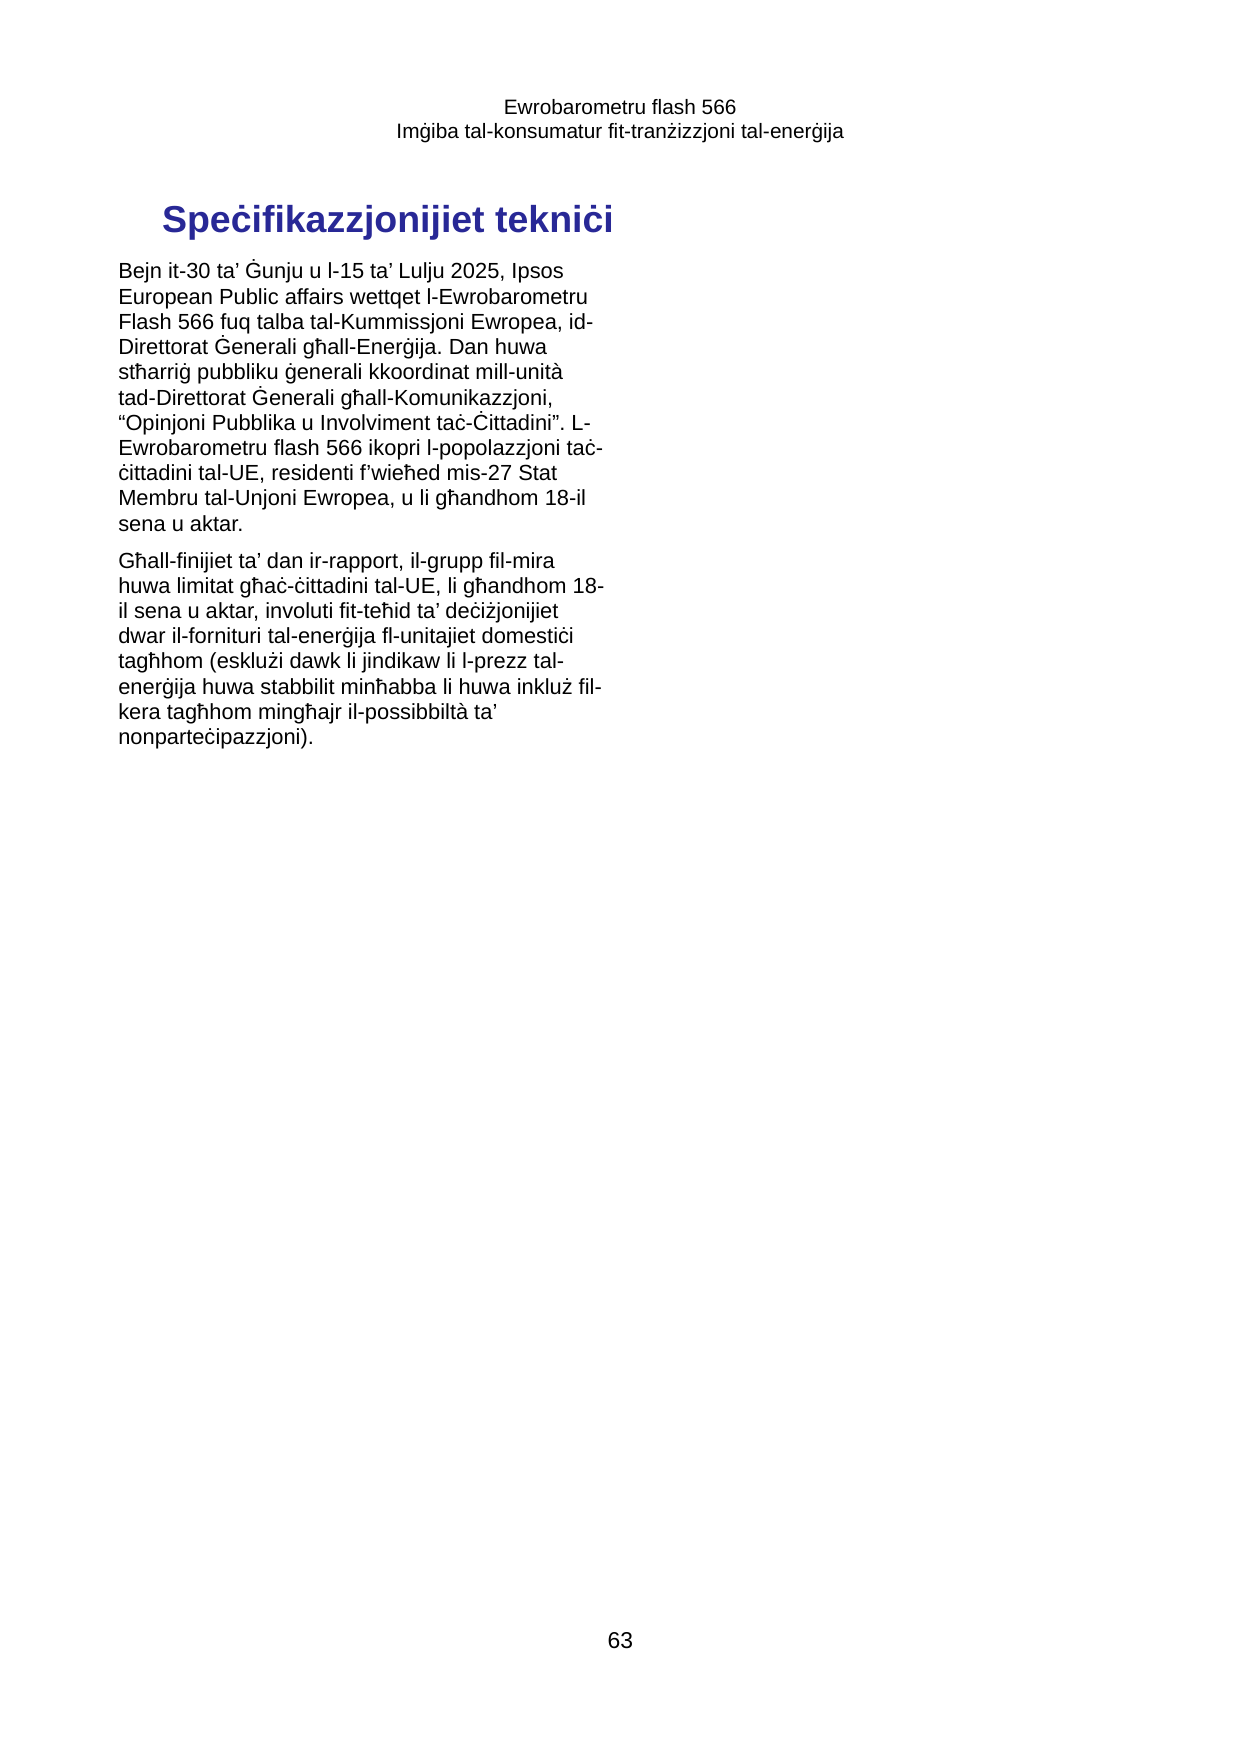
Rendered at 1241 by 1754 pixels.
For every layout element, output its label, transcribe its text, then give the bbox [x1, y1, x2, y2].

text Bejn it-30 ta’ Ġunju u l-15 ta’ Lulju 2025, Ipsos European Public affairs wettqet l-Ewrobarometru Flash 566 fuq talba tal-Kummissjoni Ewropea, id-Direttorat Ġenerali għall-Enerġija. Dan huwa stħarriġ pubbliku ġenerali kkoordinat mill-unità tad-Direttorat Ġenerali għall-Komunikazzjoni, “Opinjoni Pubblika u Involviment taċ-Ċittadini”. L-Ewrobarometru flash 566 ikopri l-popolazzjoni taċ-ċittadini tal-UE, residenti f’wieħed mis-27 Stat Membru tal-Unjoni Ewropea, u li għandhom 18-il sena u aktar. [118, 258, 605, 536]
subtitle Speċifikazzjonijiet tekniċi [118, 197, 1122, 240]
text Għall-finijiet ta’ dan ir-rapport, il-grupp fil-mira huwa limitat għaċ-ċittadini tal-UE, li għandhom 18-il sena u aktar, involuti fit-teħid ta’ deċiżjonijiet dwar il-fornituri tal-enerġija fl-unitajiet domestiċi tagħhom (esklużi dawk li jindikaw li l-prezz tal-enerġija huwa stabbilit minħabba li huwa inkluż fil-kera tagħhom mingħajr il-possibbiltà ta’ nonparteċipazzjoni). [118, 548, 605, 749]
